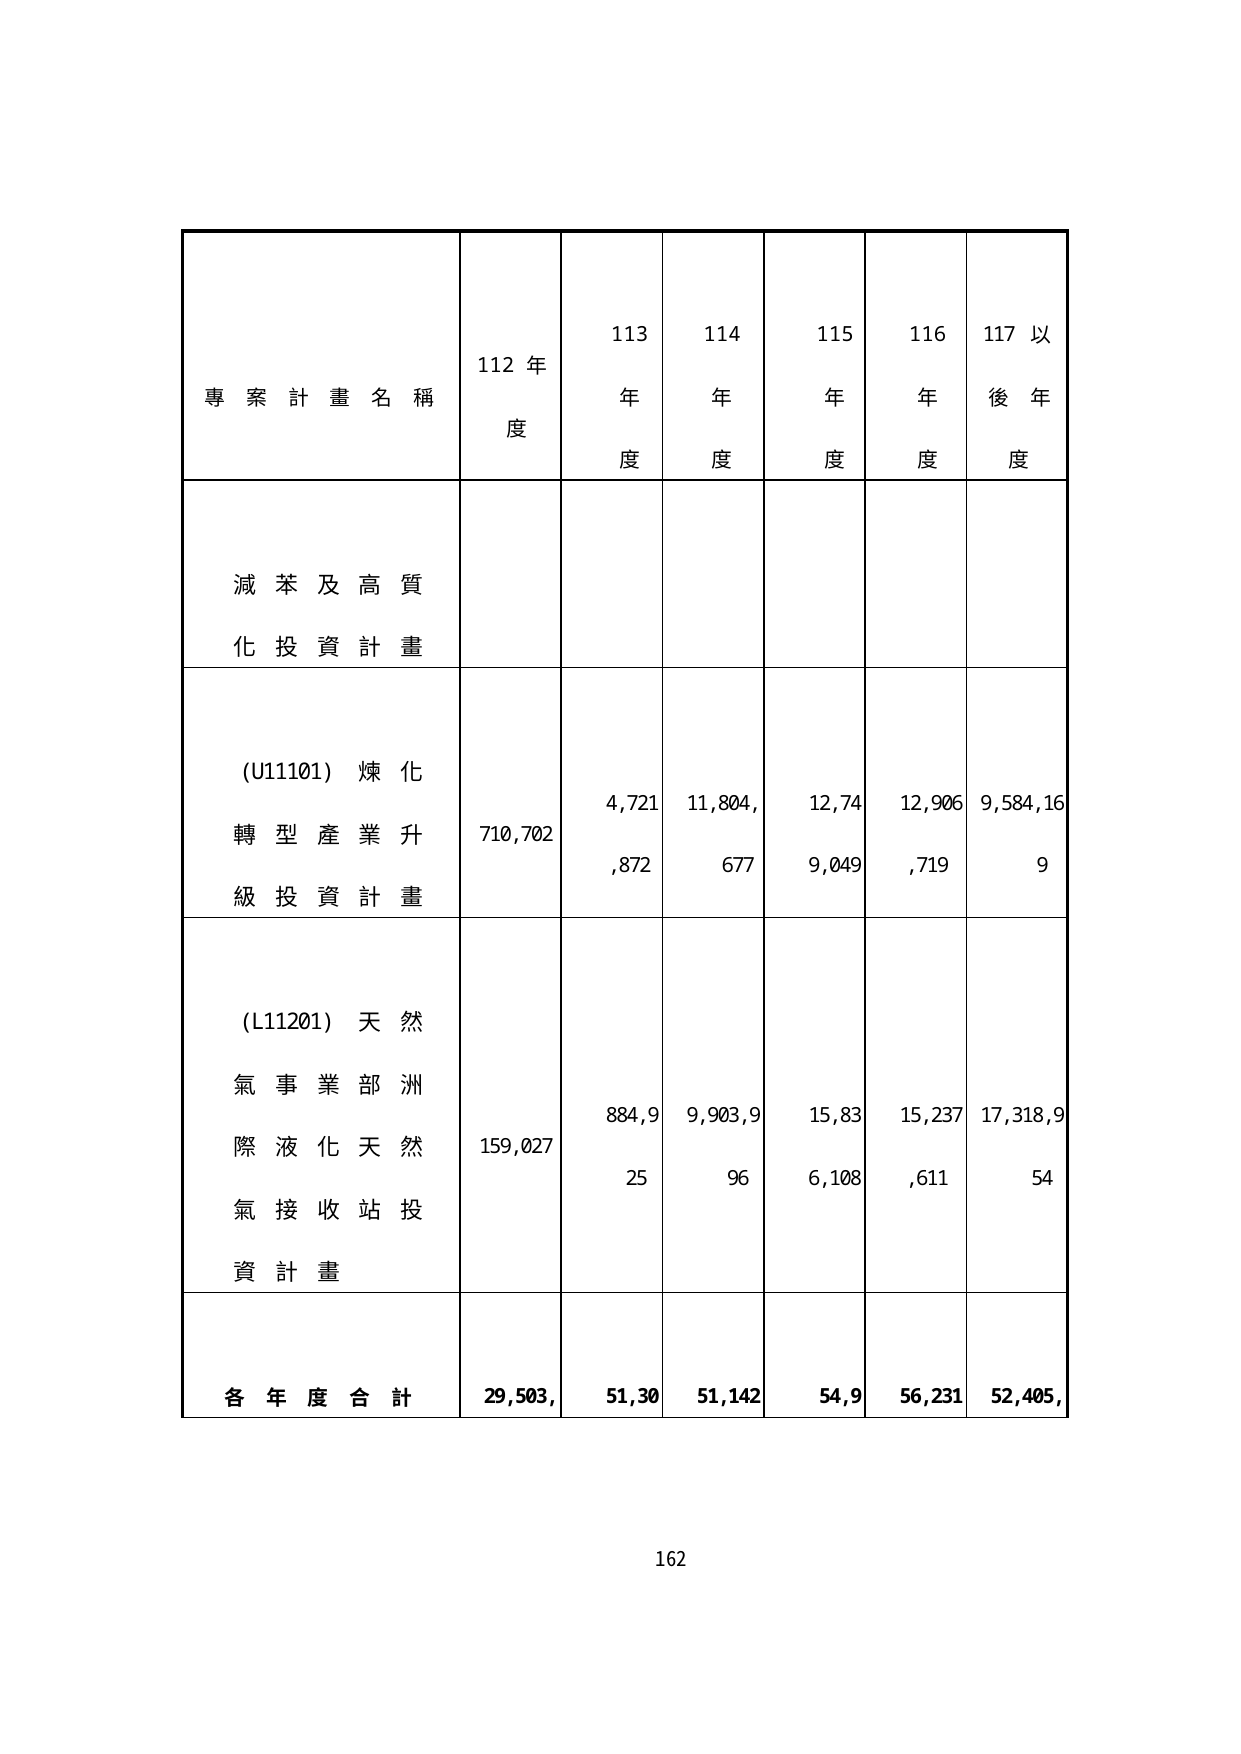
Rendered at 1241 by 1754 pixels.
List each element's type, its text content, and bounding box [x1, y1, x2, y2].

table_cell 15,237,611 [866, 918, 966, 1292]
table_cell 12,749,049 [765, 668, 864, 917]
table_cell 17,318,954 [967, 918, 1066, 1292]
table_cell (L11201)天然氣事業部洲際液化天然氣接收站投資計畫 [184, 918, 459, 1292]
table_cell 56,231 [866, 1293, 966, 1417]
table_header 113年度 [562, 233, 662, 479]
table_cell 9,903,996 [663, 918, 763, 1292]
table_cell [461, 481, 560, 667]
table_header 114年度 [663, 233, 763, 479]
table_cell 11,804,677 [663, 668, 763, 917]
table_header 專案計畫名稱 [184, 233, 459, 479]
table_cell 12,906,719 [866, 668, 966, 917]
table_cell [663, 481, 763, 667]
table_cell 710,702 [461, 668, 560, 917]
table_cell 159,027 [461, 918, 560, 1292]
table_cell [562, 481, 662, 667]
table_cell [765, 481, 864, 667]
table_cell 884,925 [562, 918, 662, 1292]
table_cell 52,405, [967, 1293, 1066, 1417]
table_header 116年度 [866, 233, 966, 479]
table_header 112年度 [461, 233, 560, 479]
table_cell 4,721,872 [562, 668, 662, 917]
table_cell (U11101)煉化轉型產業升級投資計畫 [184, 668, 459, 917]
table_cell - [967, 481, 1066, 667]
table_header 117以後年度 [967, 233, 1066, 479]
table_cell 54,9 [765, 1293, 864, 1417]
table_cell 29,503, [461, 1293, 560, 1417]
table_cell 51,30 [562, 1293, 662, 1417]
table_header 115年度 [765, 233, 864, 479]
table_cell 減苯及高質化投資計畫 [184, 481, 459, 667]
table_cell 9,584,169 [967, 668, 1066, 917]
table_cell 51,142 [663, 1293, 763, 1417]
table_cell - [866, 481, 966, 667]
table_cell 各年度合計 [184, 1293, 459, 1417]
table_cell 15,836,108 [765, 918, 864, 1292]
